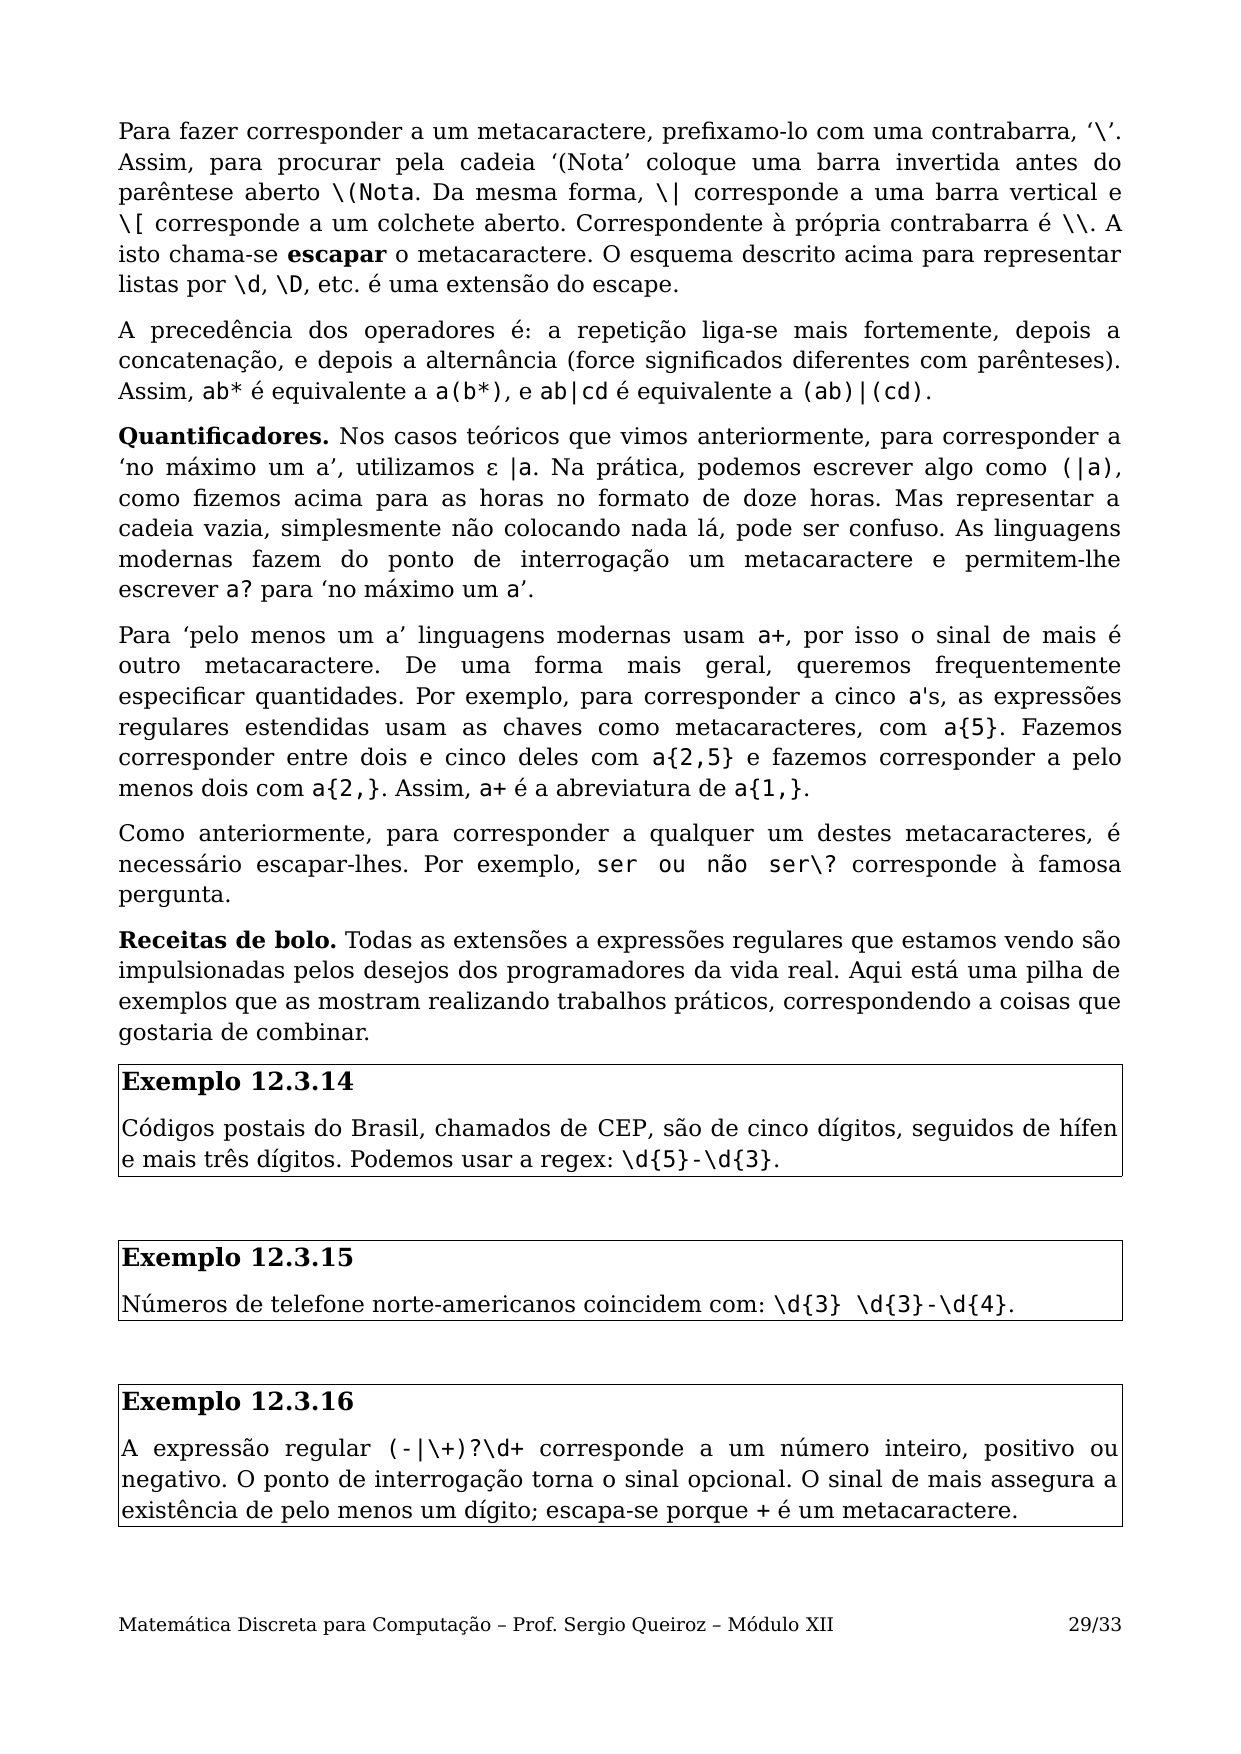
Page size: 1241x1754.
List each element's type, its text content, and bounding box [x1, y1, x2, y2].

text Códigos postais do Brasil, chamados de CEP, são de cinco dígitos, seguidos de hífen e mais três dígitos. Podemos usar a regex: \d{5}-\d{3}. [119, 1112, 1122, 1176]
text Exemplo 12.3.14 [119, 1065, 1122, 1096]
text A precedência dos operadores é: a repetição liga-se mais fortemente, depois a concatenação, e depois a alternância (force significados diferentes com parênteses). Assim, ab* é equivalente a a(b*), e ab|cd é equivalente a (ab)|(cd). [118, 317, 1122, 405]
text Exemplo 12.3.15 [119, 1241, 1122, 1272]
text A expressão regular (-|\+)?\d+ corresponde a um número inteiro, positivo ou negativo. O ponto de interrogação torna o sinal opcional. O sinal de mais assegura a existência de pelo menos um dígito; escapa-se porque + é um metacaractere. [119, 1433, 1122, 1526]
text Para fazer corresponder a um metacaractere, prefixamo-lo com uma contrabarra, ‘\’. Assim, para procurar pela cadeia ‘(Nota’ coloque uma barra invertida antes do parêntese aberto \(Nota. Da mesma forma, \| corresponde a uma barra vertical e \[ corresponde a um colchete aberto. Correspondente à própria contrabarra é \\. A isto chama-se escapar o metacaractere. O esquema descrito acima para representar listas por \d, \D, etc. é uma extensão do escape. [118, 118, 1122, 298]
text Como anteriormente, para corresponder a qualquer um destes metacaracteres, é necessário escapar-lhes. Por exemplo, ser ou não ser\? corresponde à famosa pergunta. [118, 820, 1122, 908]
text Para ‘pelo menos um a’ linguagens modernas usam a+, por isso o sinal de mais é outro metacaractere. De uma forma mais geral, queremos frequentemente especificar quantidades. Por exemplo, para corresponder a cinco a's, as expressões regulares estendidas usam as chaves como metacaracteres, com a{5}. Fazemos corresponder entre dois e cinco deles com a{2,5} e fazemos corresponder a pelo menos dois com a{2,}. Assim, a+ é a abreviatura de a{1,}. [118, 622, 1122, 802]
text Receitas de bolo. Todas as extensões a expressões regulares que estamos vendo são impulsionadas pelos desejos dos programadores da vida real. Aqui está uma pilha de exemplos que as mostram realizando trabalhos práticos, correspondendo a coisas que gostaria de combinar. [118, 927, 1122, 1046]
text Números de telefone norte-americanos coincidem com: \d{3} \d{3}-\d{4}. [119, 1288, 1122, 1320]
text Exemplo 12.3.16 [119, 1385, 1122, 1417]
text Quantificadores. Nos casos teóricos que vimos anteriormente, para corresponder a ‘no máximo um a’, utilizamos ε |a. Na prática, podemos escrever algo como (|a), como fizemos acima para as horas no formato de doze horas. Mas representar a cadeia vazia, simplesmente não colocando nada lá, pode ser confuso. As linguagens modernas fazem do ponto de interrogação um metacaractere e permitem-lhe escrever a? para ‘no máximo um a’. [118, 423, 1122, 603]
